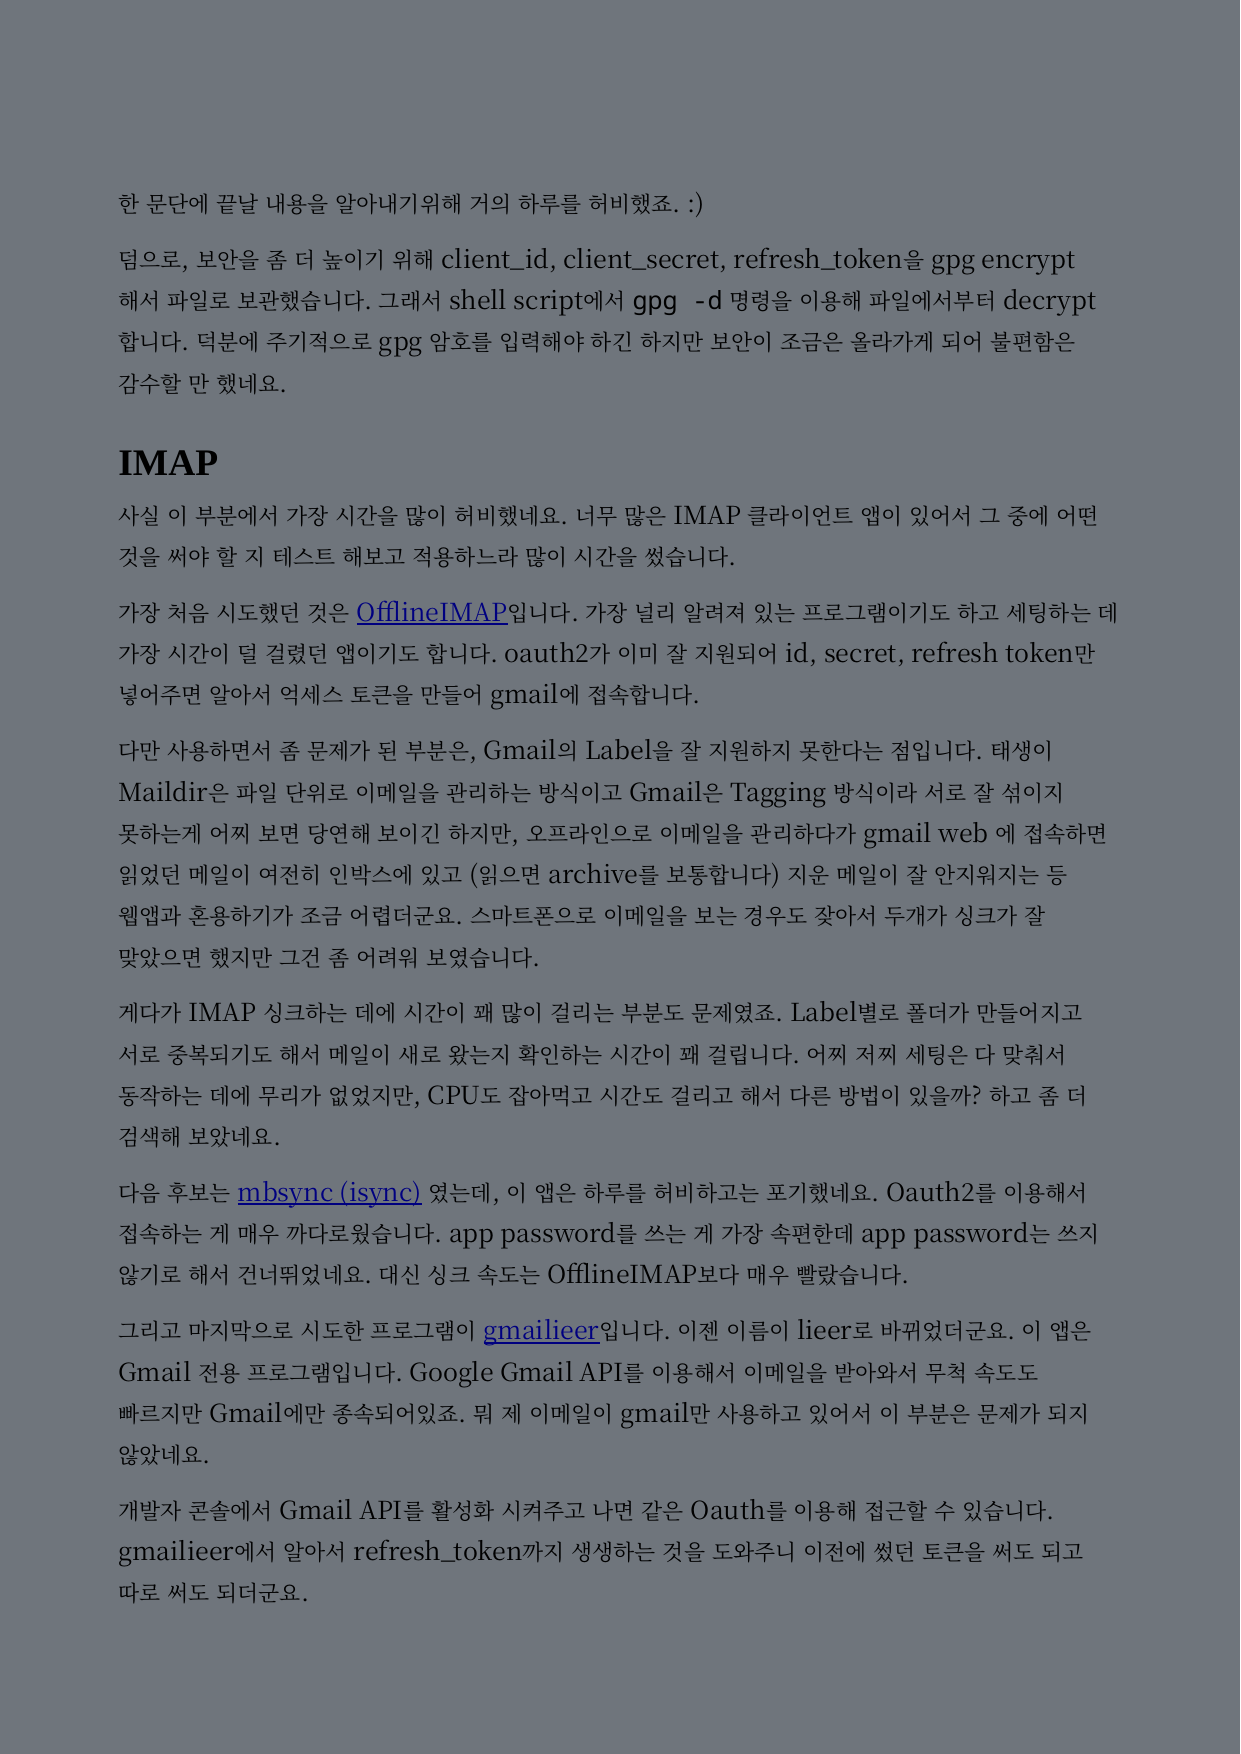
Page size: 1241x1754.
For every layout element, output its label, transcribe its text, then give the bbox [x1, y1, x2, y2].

text 한 문단에 끝날 내용을 알아내기위해 거의 하루를 허비했죠. :) [118, 183, 1122, 219]
text 게다가 IMAP 싱크하는 데에 시간이 꽤 많이 걸리는 부분도 문제였죠. Label별로 폴더가 만들어지고 서로 중복되기도 해서 메일이 새로 왔는지 확인하는 시간이 꽤 걸립니다. 어찌 저찌 세팅은 다 맞춰서 동작하는 데에 무리가 없었지만, CPU도 잡아먹고 시간도 걸리고 해서 다른 방법이 있을까? 하고 좀 더 검색해 보았네요. [118, 993, 1122, 1153]
text 사실 이 부분에서 가장 시간을 많이 허비했네요. 너무 많은 IMAP 클라이언트 앱이 있어서 그 중에 어떤 것을 써야 할 지 테스트 해보고 적용하느라 많이 시간을 썼습니다. [118, 496, 1122, 573]
text 다만 사용하면서 좀 문제가 된 부분은, Gmail의 Label을 잘 지원하지 못한다는 점입니다. 태생이 Maildir은 파일 단위로 이메일을 관리하는 방식이고 Gmail은 Tagging 방식이라 서로 잘 섞이지 못하는게 어찌 보면 당연해 보이긴 하지만, 오프라인으로 이메일을 관리하다가 gmail web 에 접속하면 읽었던 메일이 여전히 인박스에 있고 (읽으면 archive를 보통합니다) 지운 메일이 잘 안지워지는 등 웹앱과 혼용하기가 조금 어렵더군요. 스마트폰으로 이메일을 보는 경우도 잦아서 두개가 싱크가 잘 맞았으면 했지만 그건 좀 어려워 보였습니다. [118, 731, 1122, 973]
text 덤으로, 보안을 좀 더 높이기 위해 client_id, client_secret, refresh_token을 gpg encrypt 해서 파일로 보관했습니다. 그래서 shell script에서 gpg -d 명령을 이용해 파일에서부터 decrypt합니다. 덕분에 주기적으로 gpg 암호를 입력해야 하긴 하지만 보안이 조금은 올라가게 되어 불편함은 감수할 만 했네요. [118, 239, 1122, 399]
text 개발자 콘솔에서 Gmail API를 활성화 시켜주고 나면 같은 Oauth를 이용해 접근할 수 있습니다. gmailieer에서 알아서 refresh_token까지 생생하는 것을 도와주니 이전에 썼던 토큰을 써도 되고 따로 써도 되더군요. [118, 1491, 1122, 1609]
text 가장 처음 시도했던 것은 OfflineIMAP입니다. 가장 널리 알려져 있는 프로그램이기도 하고 세팅하는 데 가장 시간이 덜 걸렸던 앱이기도 합니다. oauth2가 이미 잘 지원되어 id, secret, refresh token만 넣어주면 알아서 억세스 토큰을 만들어 gmail에 접속합니다. [118, 593, 1122, 711]
subtitle IMAP [118, 440, 1122, 483]
text 다음 후보는 mbsync (isync) 였는데, 이 앱은 하루를 허비하고는 포기했네요. Oauth2를 이용해서 접속하는 게 매우 까다로웠습니다. app password를 쓰는 게 가장 속편한데 app password는 쓰지 않기로 해서 건너뛰었네요. 대신 싱크 속도는 OfflineIMAP보다 매우 빨랐습니다. [118, 1173, 1122, 1291]
text 그리고 마지막으로 시도한 프로그램이 gmailieer입니다. 이젠 이름이 lieer로 바뀌었더군요. 이 앱은 Gmail 전용 프로그램입니다. Google Gmail API를 이용해서 이메일을 받아와서 무척 속도도 빠르지만 Gmail에만 종속되어있죠. 뭐 제 이메일이 gmail만 사용하고 있어서 이 부분은 문제가 되지 않았네요. [118, 1311, 1122, 1471]
